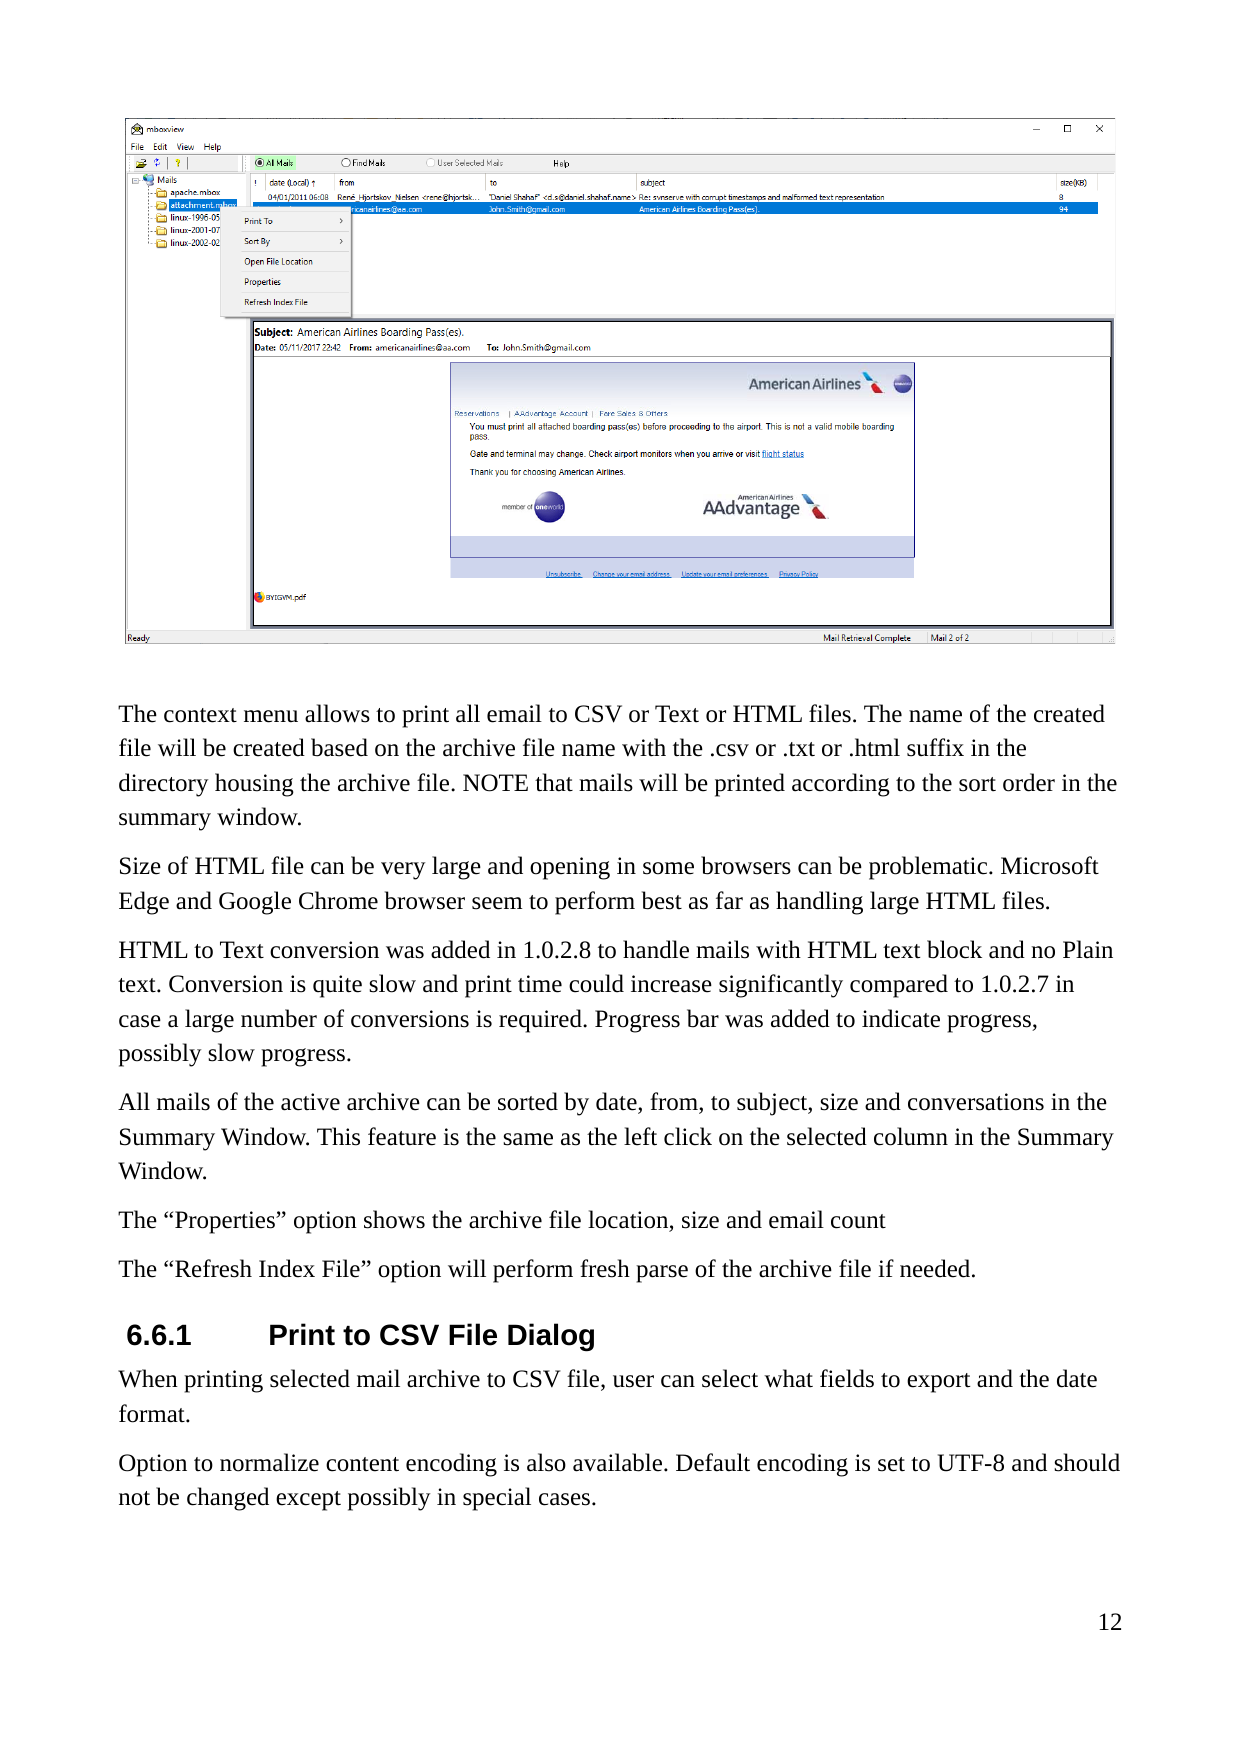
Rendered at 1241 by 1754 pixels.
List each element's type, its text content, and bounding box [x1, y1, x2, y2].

text All mails of the active archive can be sorted by date, from, to subject, size and conversations in the Summary Window. This feature is the same as the left click on the selected column in the Summary Window. [118, 1087, 1122, 1185]
text HTML to Text conversion was added in 1.0.2.8 to handle mails with HTML text block and no Plain text. Conversion is quite slow and print time could increase significantly compared to 1.0.2.7 in case a large number of conversions is required. Progress bar was added to indicate progress, possibly slow progress. [118, 935, 1122, 1067]
subtitle Print to CSV File Dialog [118, 1318, 1122, 1352]
text Option to normalize content encoding is also available. Default encoding is set to UTF-8 and should not be changed except possibly in special cases. [118, 1448, 1122, 1511]
text When printing selected mail archive to CSV file, user can select what fields to export and the date format. [118, 1364, 1122, 1427]
text The context menu allows to print all email to CSV or Text or HTML files. The name of the created file will be created based on the archive file name with the .csv or .txt or .html suffix in the directory housing the archive file. NOTE that mails will be printed according to the sort order in the summary window. [118, 699, 1122, 831]
picture [125, 118, 1116, 644]
text Size of HTML file can be very large and opening in some browsers can be problematic. Microsoft Edge and Google Chrome browser seem to perform best as far as handling large HTML files. [118, 851, 1122, 914]
text The “Refresh Index File” option will perform fresh parse of the archive file if needed. [118, 1254, 1122, 1283]
text The “Properties” option shows the archive file location, size and email count [118, 1205, 1122, 1234]
